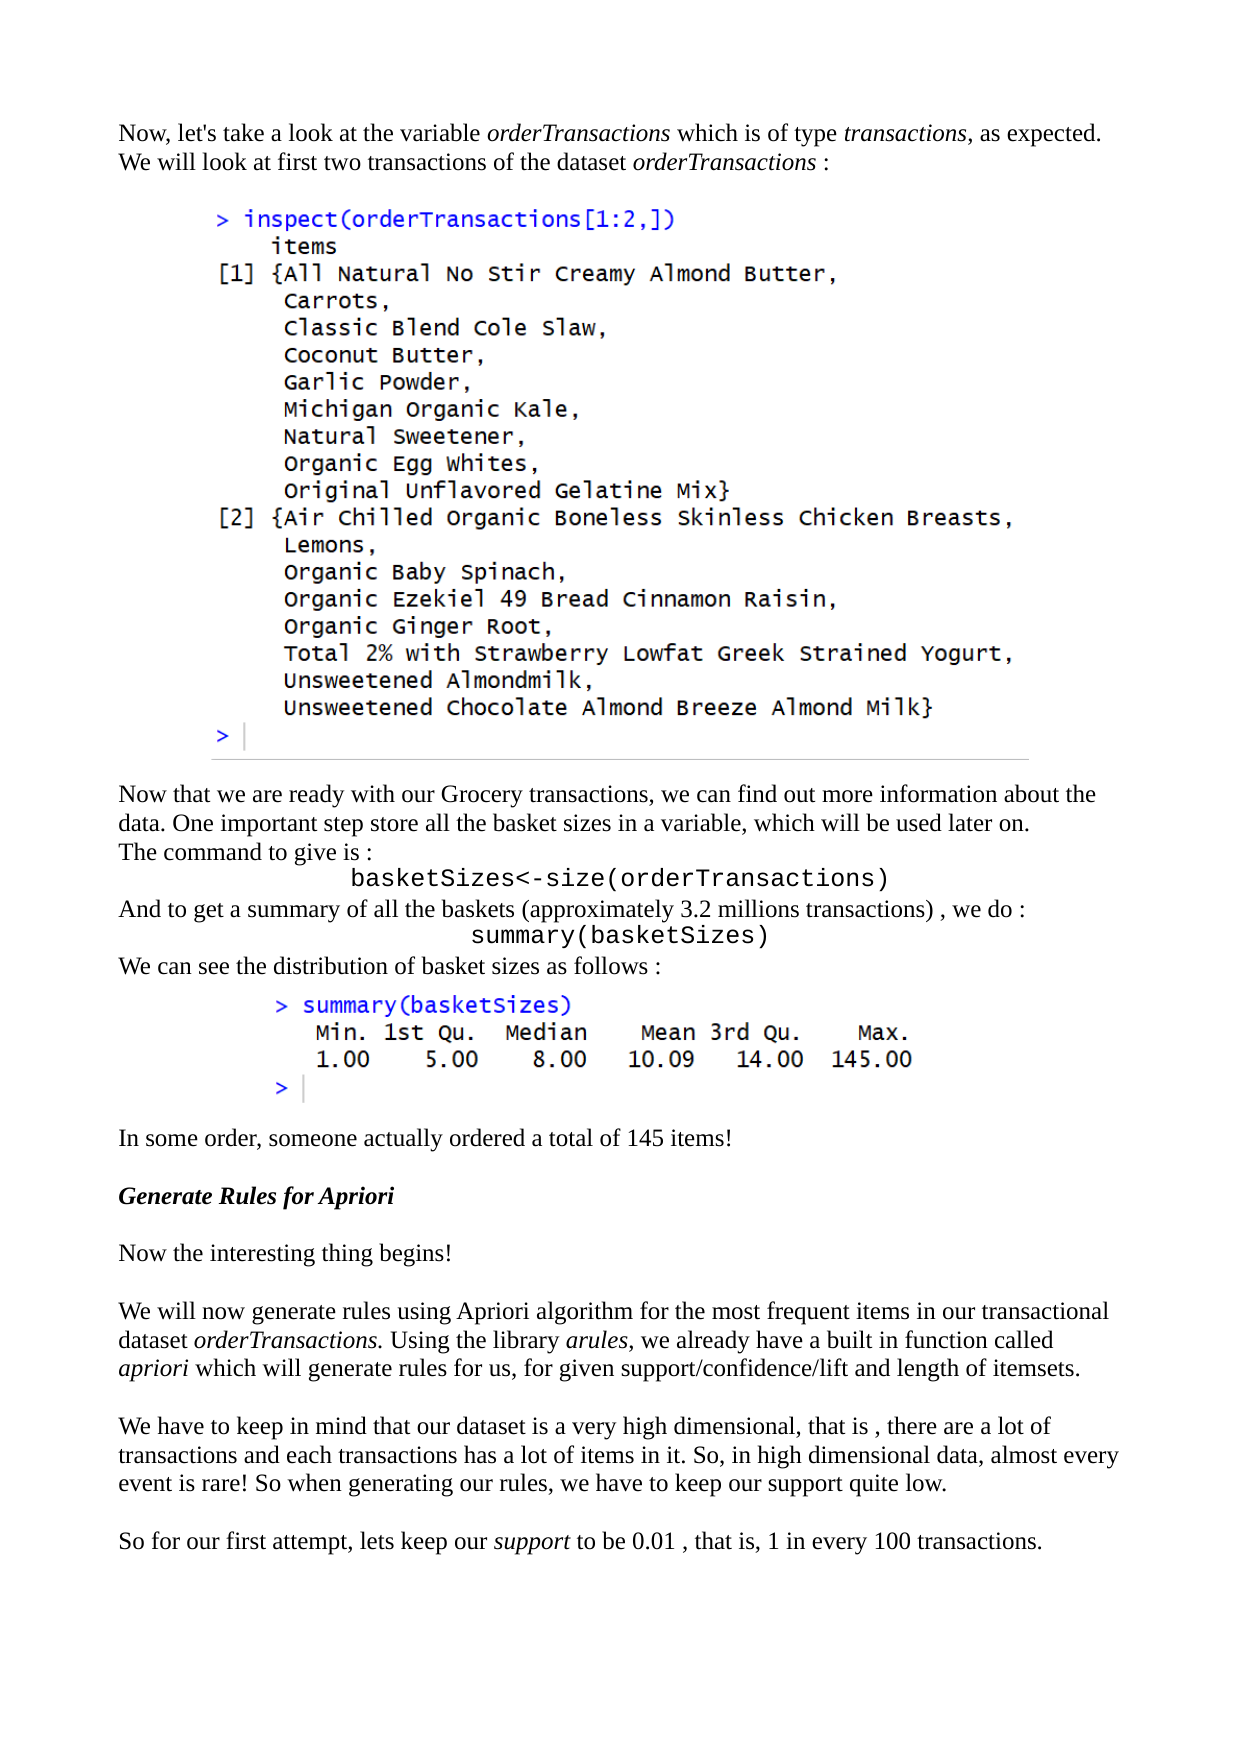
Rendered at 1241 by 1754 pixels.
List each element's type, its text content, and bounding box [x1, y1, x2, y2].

text The command to give is : [118, 837, 1122, 866]
picture [211, 204, 1029, 760]
text In some order, someone actually ordered a total of 145 items! [118, 1123, 1122, 1152]
text Now that we are ready with our Grocery transactions, we can find out more information about the data. One important step store all the basket sizes in a variable, which will be used later on. [118, 779, 1122, 837]
picture [269, 994, 927, 1107]
text We will now generate rules using Apriori algorithm for the most frequent items in our transactional dataset orderTransactions. Using the library arules, we already have a built in function called apriori which will generate rules for us, for given support/confidence/lift and length of itemsets. [118, 1296, 1122, 1382]
text summary(basketSizes) [118, 923, 1122, 951]
text And to get a summary of all the baskets (approximately 3.2 millions transactions) , we do : [118, 894, 1122, 923]
text Now the interesting thing begins! [118, 1238, 1122, 1267]
text Now, let's take a look at the variable orderTransactions which is of type transactions, as expected. We will look at first two transactions of the dataset orderTransactions : [118, 118, 1122, 176]
text We can see the distribution of basket sizes as follows : [118, 951, 1122, 980]
text Generate Rules for Apriori [118, 1181, 1122, 1210]
text We have to keep in mind that our dataset is a very high dimensional, that is , there are a lot of transactions and each transactions has a lot of items in it. So, in high dimensional data, almost every event is rare! So when generating our rules, we have to keep our support quite low. [118, 1411, 1122, 1497]
text basketSizes<-size(orderTransactions) [118, 866, 1122, 894]
text So for our first attempt, lets keep our support to be 0.01 , that is, 1 in every 100 transactions. [118, 1526, 1122, 1555]
